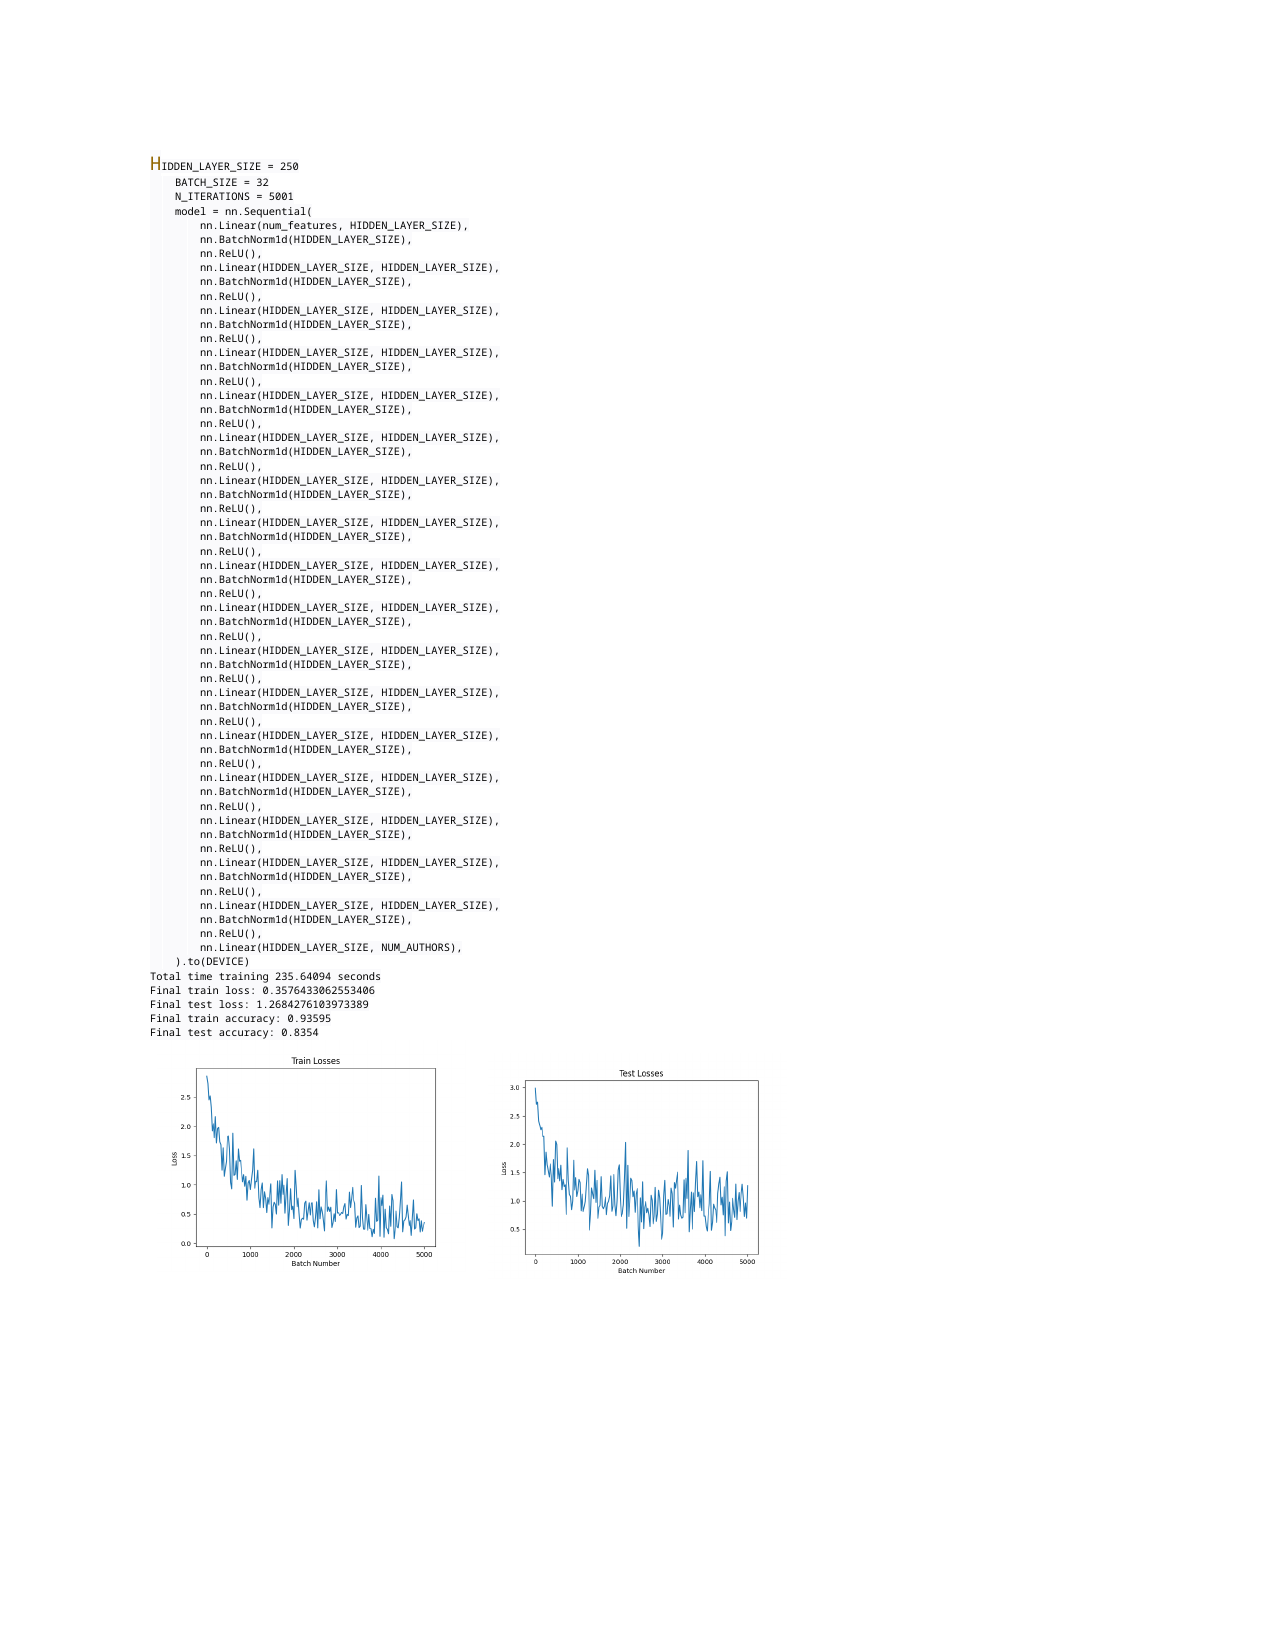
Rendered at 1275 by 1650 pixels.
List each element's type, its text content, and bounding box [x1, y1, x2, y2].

text nn.Linear(HIDDEN_LAYER_SIZE, HIDDEN_LAYER_SIZE), [150, 346, 1125, 360]
text nn.Linear(HIDDEN_LAYER_SIZE, HIDDEN_LAYER_SIZE), [150, 303, 1125, 317]
text nn.BatchNorm1d(HIDDEN_LAYER_SIZE), [150, 700, 1125, 714]
text nn.Linear(HIDDEN_LAYER_SIZE, HIDDEN_LAYER_SIZE), [150, 473, 1125, 487]
text nn.Linear(HIDDEN_LAYER_SIZE, HIDDEN_LAYER_SIZE), [150, 771, 1125, 785]
text nn.ReLU(), [150, 671, 1125, 686]
text nn.BatchNorm1d(HIDDEN_LAYER_SIZE), [150, 912, 1125, 926]
text nn.BatchNorm1d(HIDDEN_LAYER_SIZE), [150, 360, 1125, 374]
text nn.BatchNorm1d(HIDDEN_LAYER_SIZE), [150, 445, 1125, 459]
text nn.BatchNorm1d(HIDDEN_LAYER_SIZE), [150, 742, 1125, 756]
text nn.Linear(HIDDEN_LAYER_SIZE, HIDDEN_LAYER_SIZE), [150, 728, 1125, 742]
picture [487, 1053, 788, 1279]
text nn.ReLU(), [150, 246, 1125, 261]
text Final test loss: 1.2684276103973389 [150, 997, 1125, 1011]
text nn.Linear(HIDDEN_LAYER_SIZE, HIDDEN_LAYER_SIZE), [150, 516, 1125, 530]
text Final train loss: 0.3576433062553406 [150, 983, 1125, 997]
text N_ITERATIONS = 5001 [150, 190, 1125, 204]
text HIDDEN_LAYER_SIZE = 250 [150, 150, 1125, 176]
text nn.BatchNorm1d(HIDDEN_LAYER_SIZE), [150, 615, 1125, 629]
text nn.BatchNorm1d(HIDDEN_LAYER_SIZE), [150, 572, 1125, 586]
text nn.Linear(HIDDEN_LAYER_SIZE, HIDDEN_LAYER_SIZE), [150, 431, 1125, 445]
text Final train accuracy: 0.93595 [150, 1011, 1125, 1026]
text nn.Linear(num_features, HIDDEN_LAYER_SIZE), [150, 218, 1125, 232]
text nn.BatchNorm1d(HIDDEN_LAYER_SIZE), [150, 232, 1125, 246]
text nn.BatchNorm1d(HIDDEN_LAYER_SIZE), [150, 827, 1125, 841]
text nn.BatchNorm1d(HIDDEN_LAYER_SIZE), [150, 870, 1125, 884]
text nn.Linear(HIDDEN_LAYER_SIZE, HIDDEN_LAYER_SIZE), [150, 261, 1125, 275]
text ).to(DEVICE) [150, 955, 1125, 969]
text nn.ReLU(), [150, 884, 1125, 898]
text nn.ReLU(), [150, 629, 1125, 643]
text nn.Linear(HIDDEN_LAYER_SIZE, HIDDEN_LAYER_SIZE), [150, 643, 1125, 657]
text nn.ReLU(), [150, 926, 1125, 941]
text nn.BatchNorm1d(HIDDEN_LAYER_SIZE), [150, 275, 1125, 289]
text nn.ReLU(), [150, 459, 1125, 473]
text nn.BatchNorm1d(HIDDEN_LAYER_SIZE), [150, 317, 1125, 331]
text nn.Linear(HIDDEN_LAYER_SIZE, NUM_AUTHORS), [150, 941, 1125, 955]
text nn.Linear(HIDDEN_LAYER_SIZE, HIDDEN_LAYER_SIZE), [150, 686, 1125, 700]
text nn.BatchNorm1d(HIDDEN_LAYER_SIZE), [150, 785, 1125, 799]
text nn.BatchNorm1d(HIDDEN_LAYER_SIZE), [150, 402, 1125, 416]
text nn.ReLU(), [150, 289, 1125, 303]
text nn.Linear(HIDDEN_LAYER_SIZE, HIDDEN_LAYER_SIZE), [150, 856, 1125, 870]
text nn.ReLU(), [150, 756, 1125, 771]
picture [157, 1040, 466, 1272]
text nn.ReLU(), [150, 331, 1125, 346]
text model = nn.Sequential( [150, 204, 1125, 218]
text nn.Linear(HIDDEN_LAYER_SIZE, HIDDEN_LAYER_SIZE), [150, 558, 1125, 572]
text nn.Linear(HIDDEN_LAYER_SIZE, HIDDEN_LAYER_SIZE), [150, 813, 1125, 827]
text Final test accuracy: 0.8354 [150, 1026, 1125, 1040]
text nn.ReLU(), [150, 416, 1125, 431]
text nn.ReLU(), [150, 544, 1125, 558]
text nn.BatchNorm1d(HIDDEN_LAYER_SIZE), [150, 657, 1125, 671]
text nn.Linear(HIDDEN_LAYER_SIZE, HIDDEN_LAYER_SIZE), [150, 898, 1125, 912]
text nn.ReLU(), [150, 799, 1125, 813]
text BATCH_SIZE = 32 [150, 176, 1125, 190]
text nn.ReLU(), [150, 374, 1125, 388]
text nn.ReLU(), [150, 501, 1125, 516]
text Total time training 235.64094 seconds [150, 969, 1125, 983]
text nn.Linear(HIDDEN_LAYER_SIZE, HIDDEN_LAYER_SIZE), [150, 388, 1125, 402]
text nn.BatchNorm1d(HIDDEN_LAYER_SIZE), [150, 487, 1125, 501]
text nn.Linear(HIDDEN_LAYER_SIZE, HIDDEN_LAYER_SIZE), [150, 601, 1125, 615]
text nn.ReLU(), [150, 841, 1125, 856]
text nn.ReLU(), [150, 586, 1125, 601]
text nn.BatchNorm1d(HIDDEN_LAYER_SIZE), [150, 530, 1125, 544]
text nn.ReLU(), [150, 714, 1125, 728]
